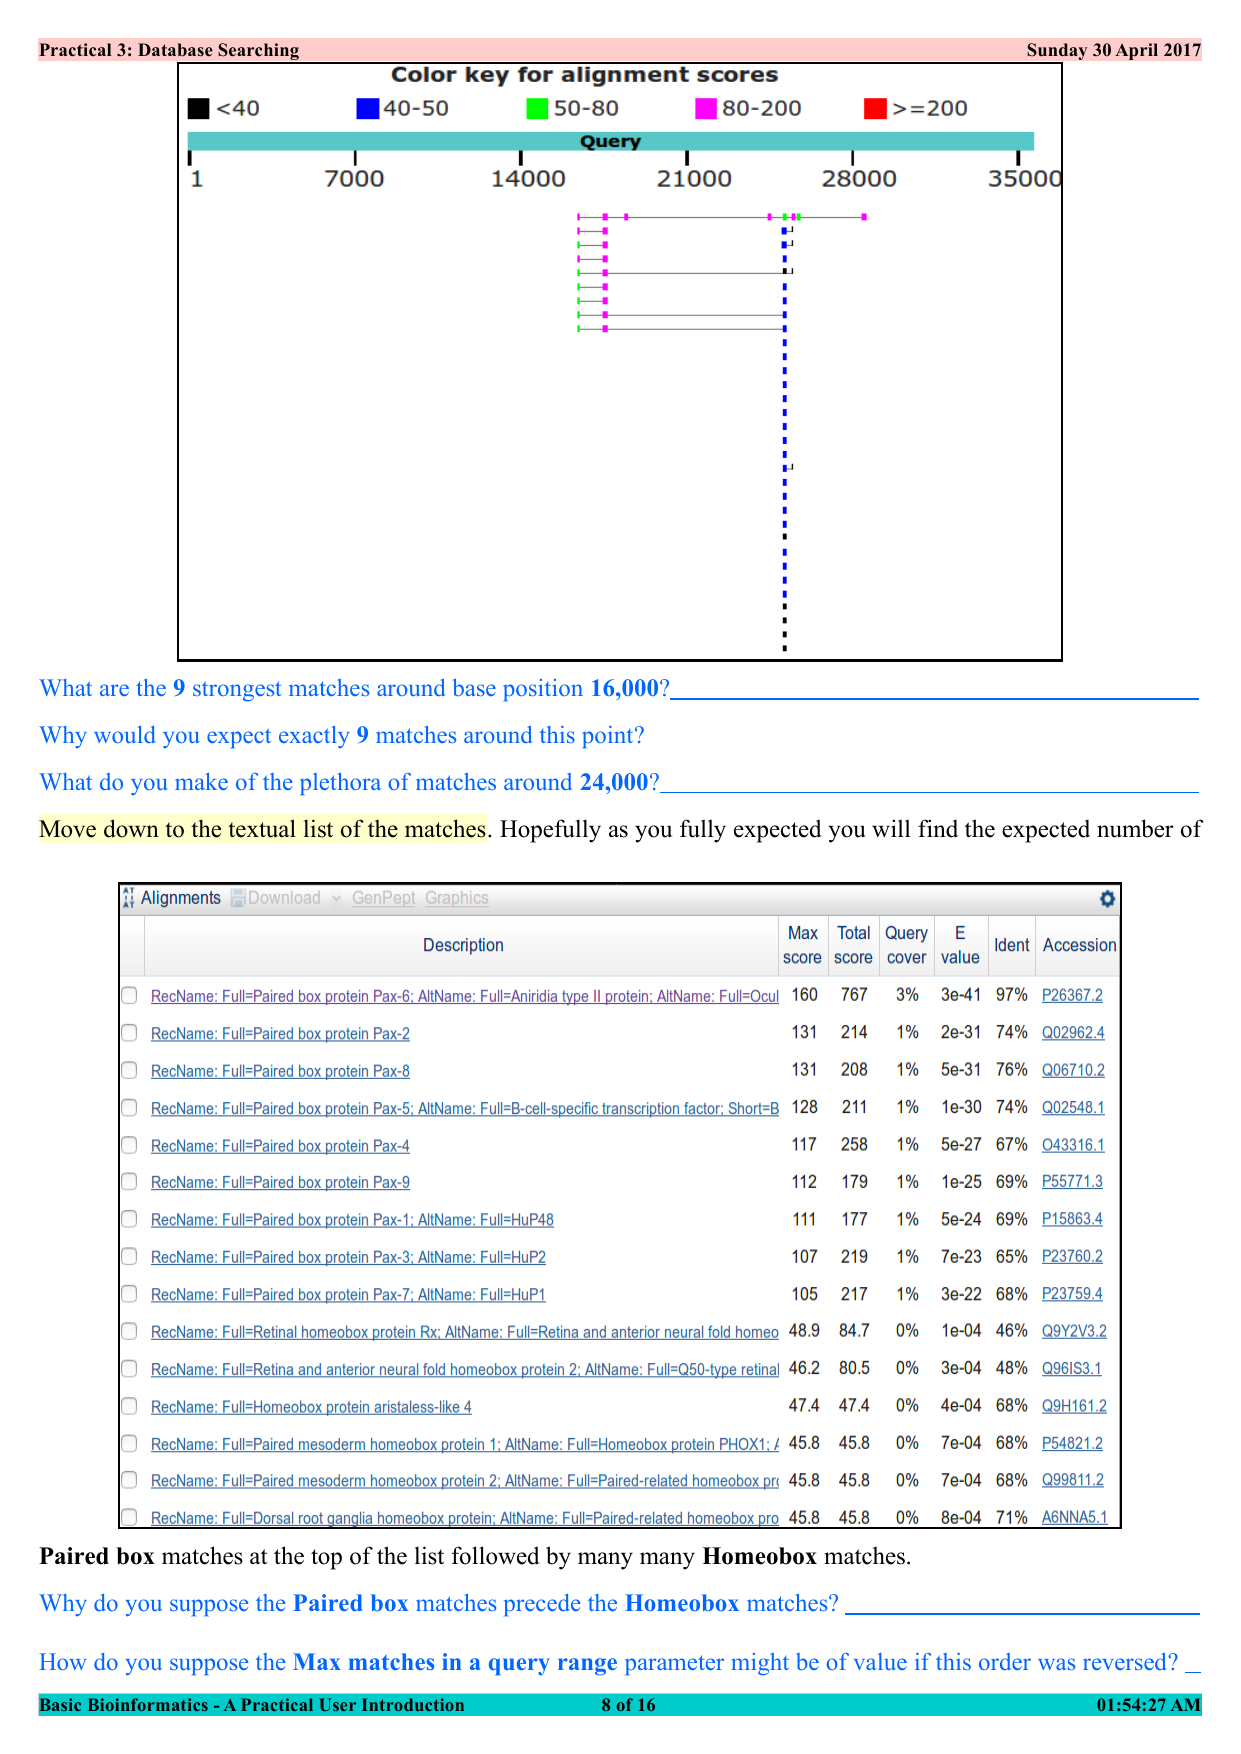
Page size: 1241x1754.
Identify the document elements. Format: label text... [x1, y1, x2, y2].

text What are the 9 strongest matches around base position 16,000? [38, 659, 1202, 702]
text Why would you expect exactly 9 matches around this point? [38, 720, 1202, 749]
picture [179, 64, 1061, 659]
text How do you suppose the Max matches in a query range parameter might be of value if this order was reversed? [38, 1647, 1202, 1676]
text What do you make of the plethora of matches around 24,000? [38, 767, 1202, 796]
text Move down to the textual list of the matches. Hopefully as you fully expected you will find the expected number of Paired box matches at the top of the list followed by many many Homeobox matches. [38, 814, 1202, 1570]
picture [120, 884, 1120, 1527]
text Why do you suppose the Paired box matches precede the Homeobox matches? [38, 1588, 1202, 1617]
